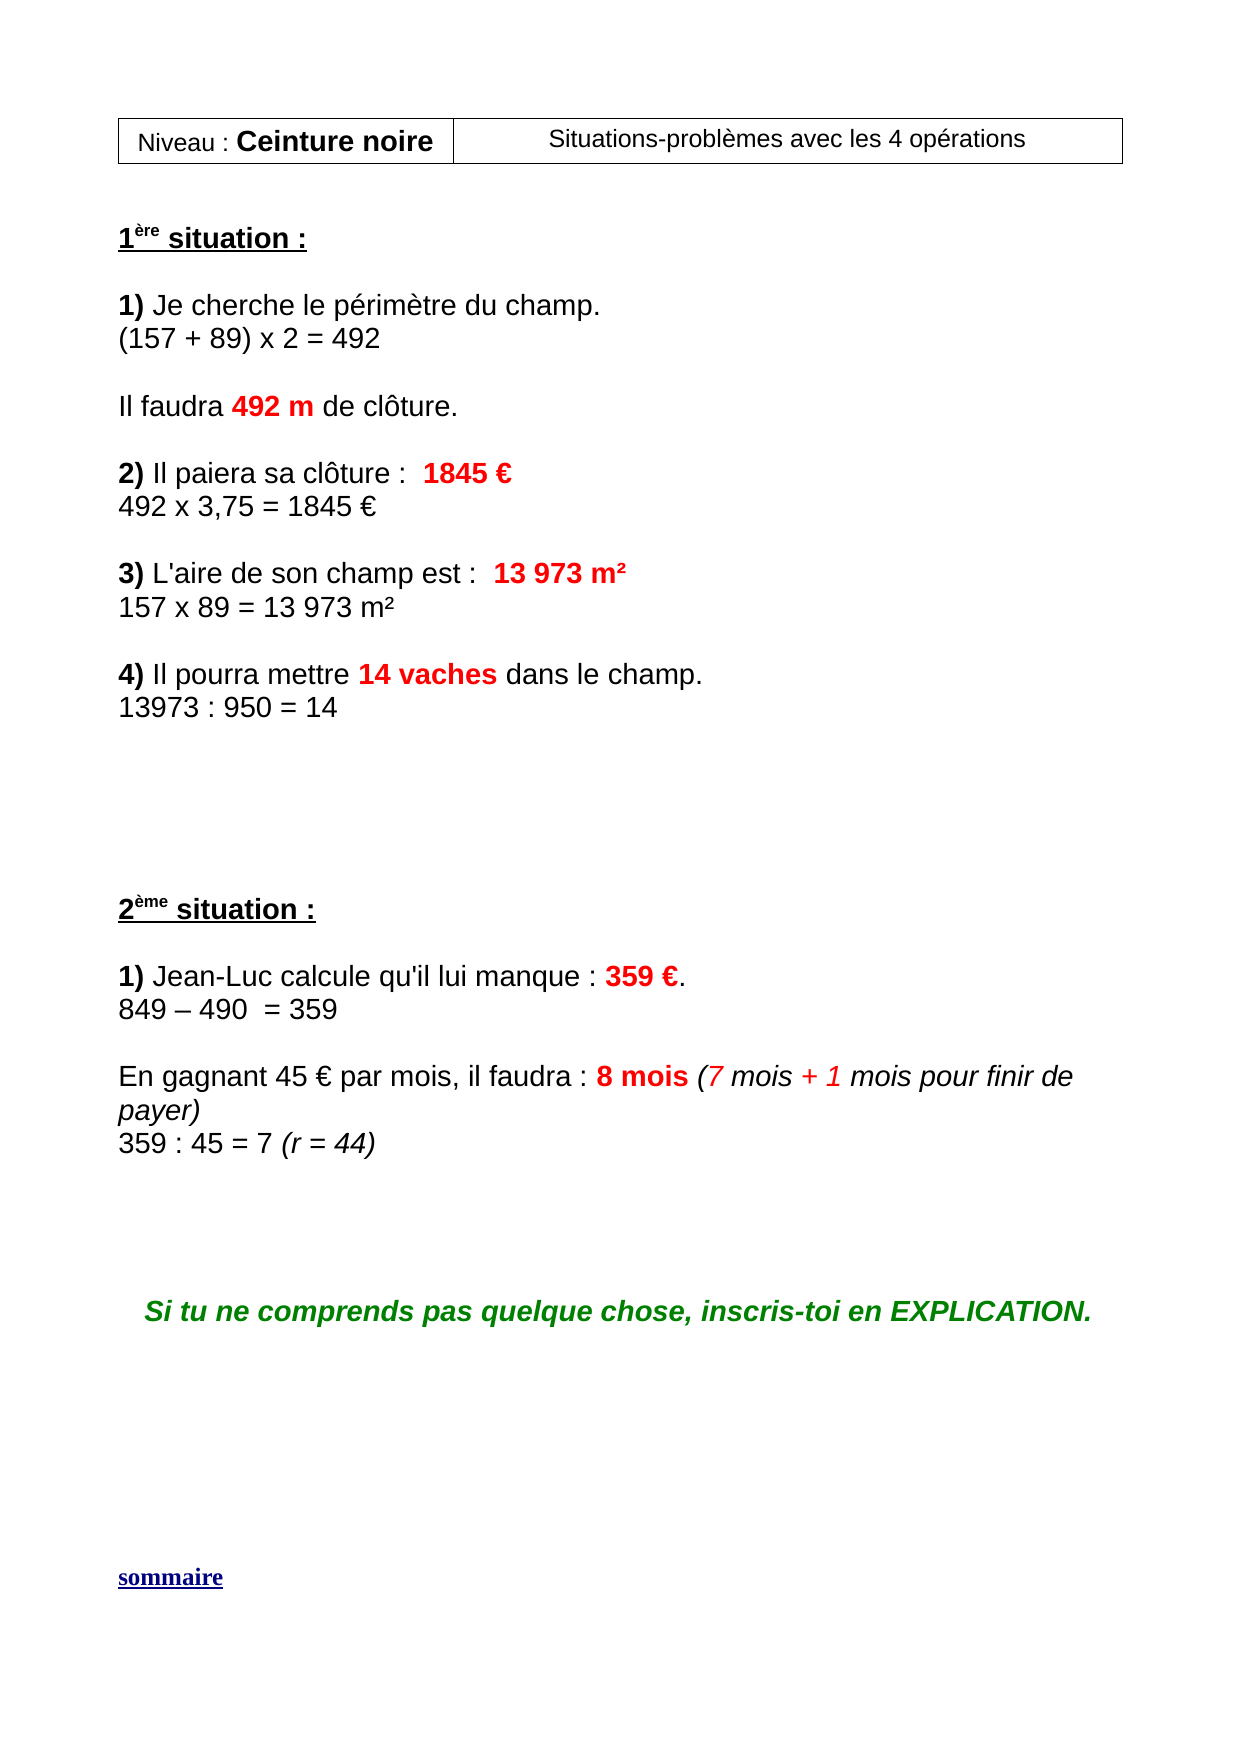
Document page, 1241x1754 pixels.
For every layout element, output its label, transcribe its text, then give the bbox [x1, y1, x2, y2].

text 13973 : 950 = 14 [118, 690, 1122, 724]
text Il faudra 492 m de clôture. [118, 388, 1122, 422]
text sommaire [118, 1562, 1122, 1591]
text 2) Il paiera sa clôture : 1845 € [118, 456, 1122, 489]
text 1) Je cherche le périmètre du champ. [118, 288, 1122, 321]
text Si tu ne comprends pas quelque chose, inscris-toi en EXPLICATION. [118, 1294, 1122, 1328]
text 157 x 89 = 13 973 m² [118, 590, 1122, 623]
table_cell Niveau : Ceinture noire [119, 119, 453, 163]
text 1ère situation : [118, 221, 1122, 254]
text 4) Il pourra mettre 14 vaches dans le champ. [118, 657, 1122, 690]
text En gagnant 45 € par mois, il faudra : 8 mois (7 mois + 1 mois pour finir de payer) [118, 1059, 1122, 1126]
text 492 x 3,75 = 1845 € [118, 489, 1122, 523]
text 3) L'aire de son champ est : 13 973 m² [118, 556, 1122, 590]
table_cell Situations-problèmes avec les 4 opérations [454, 119, 1122, 163]
text 2ème situation : [118, 892, 1122, 925]
text 1) Jean-Luc calcule qu'il lui manque : 359 €. [118, 959, 1122, 992]
text 359 : 45 = 7 (r = 44) [118, 1126, 1122, 1160]
text (157 + 89) x 2 = 492 [118, 321, 1122, 355]
text 849 – 490 = 359 [118, 992, 1122, 1026]
